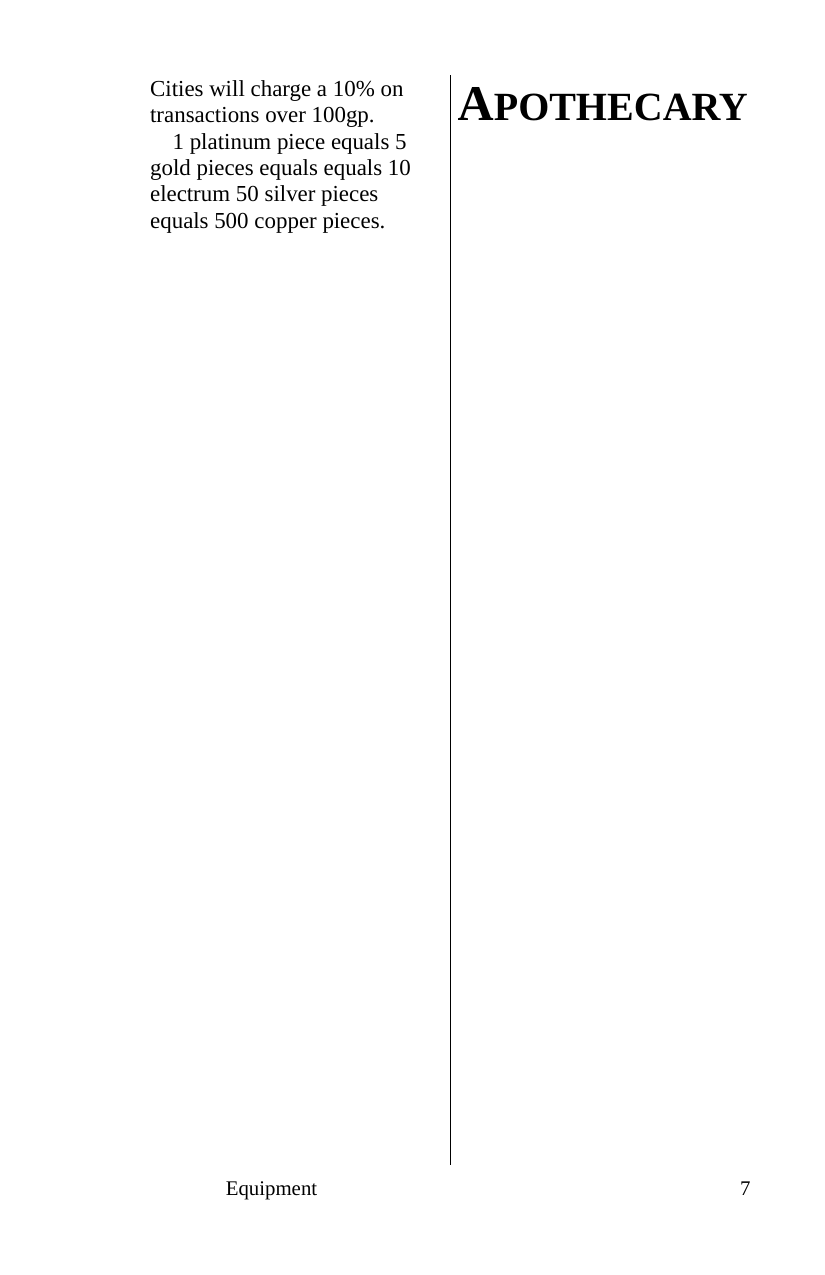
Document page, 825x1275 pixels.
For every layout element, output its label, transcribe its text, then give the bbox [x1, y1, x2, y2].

text 1 platinum piece equals 5 gold pieces equals equals 10 electrum 50 silver pieces equals 500 copper pieces. [150, 128, 442, 233]
subtitle Apothecary [457, 87, 750, 128]
text Cities will charge a 10% on transactions over 100gp. [150, 75, 442, 128]
